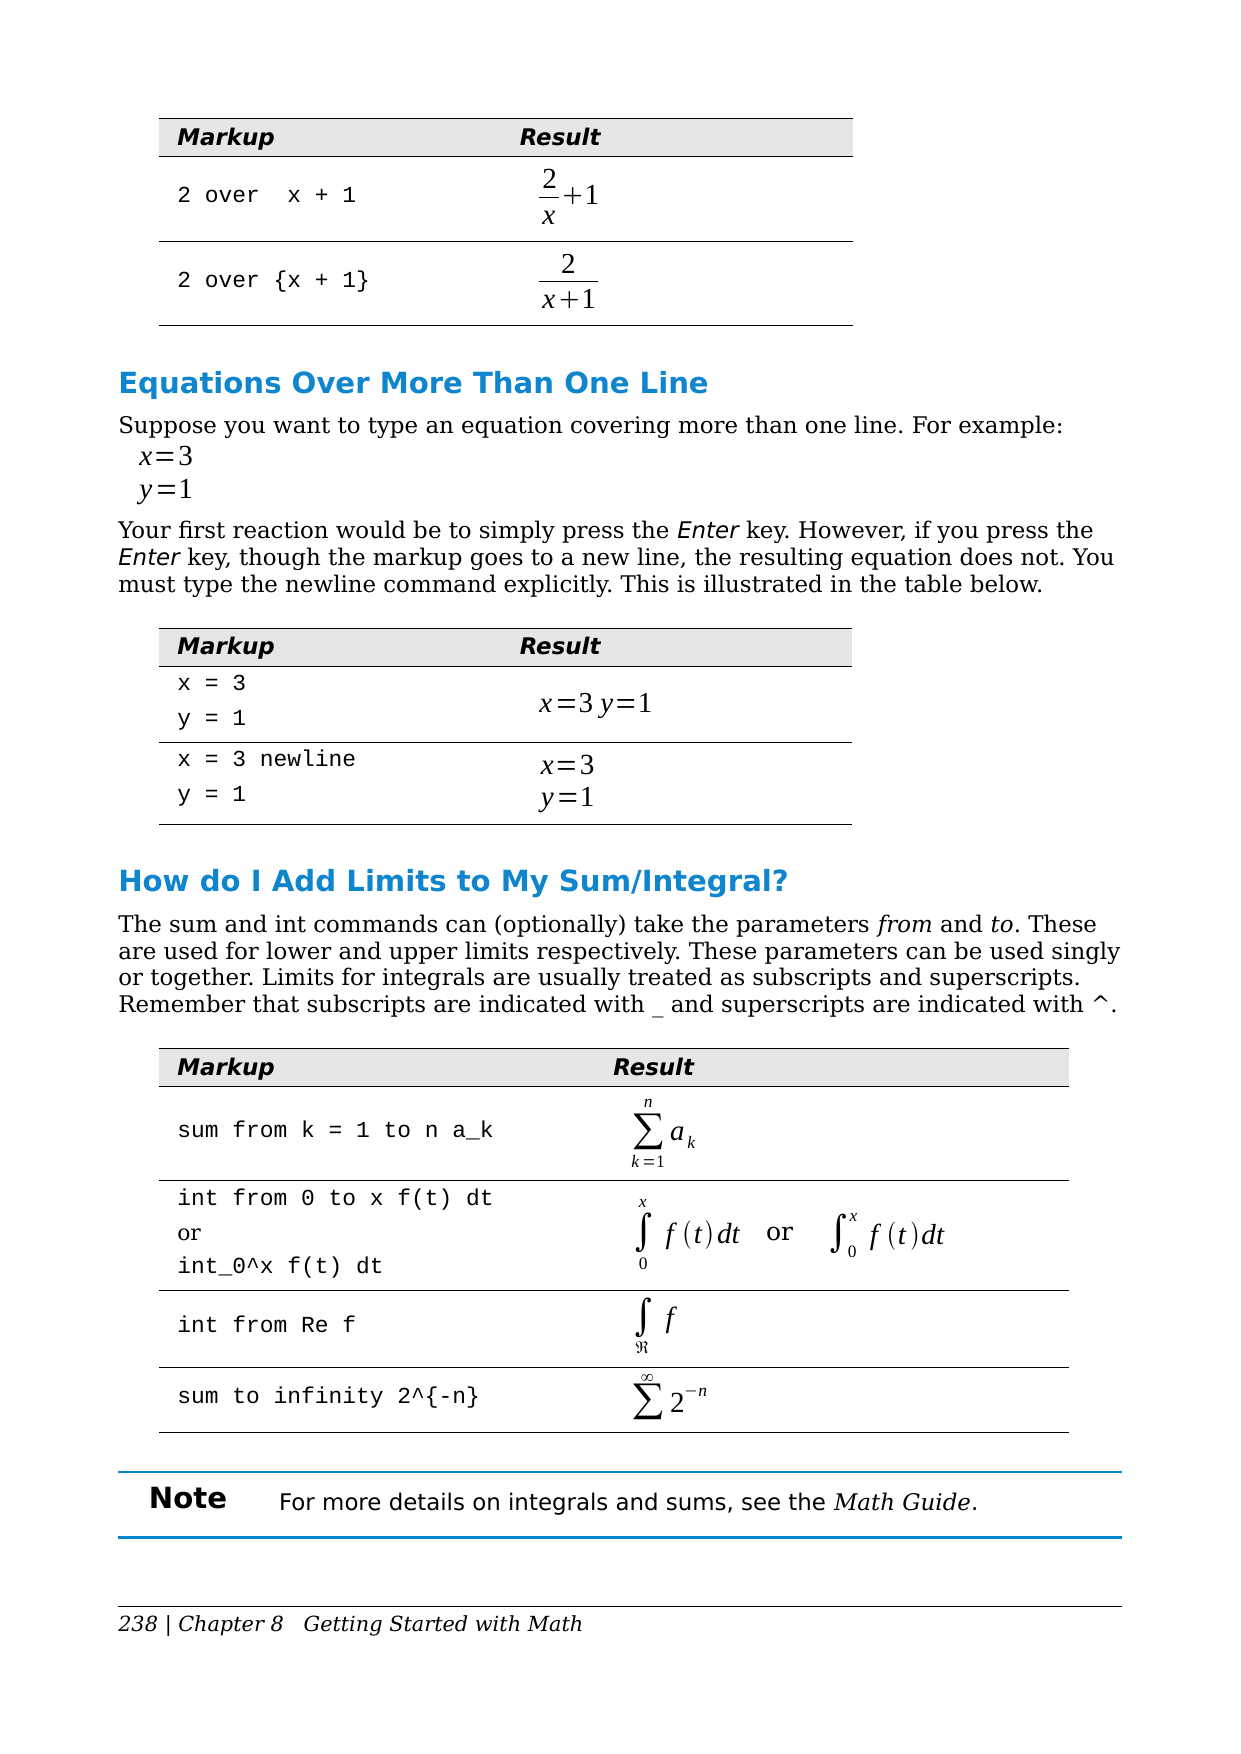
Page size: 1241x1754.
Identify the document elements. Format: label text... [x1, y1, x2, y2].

table_header Result [501, 119, 853, 156]
table_cell int from Re f [159, 1291, 595, 1367]
table_cell [501, 242, 853, 325]
table_cell [595, 1087, 1069, 1180]
text Suppose you want to type an equation covering more than one line. For example: [118, 412, 1122, 505]
table_cell [595, 1368, 1069, 1432]
table_header Markup [159, 1049, 595, 1086]
table_header Note [118, 1473, 257, 1536]
table_cell [501, 667, 852, 742]
table_cell or [595, 1181, 1069, 1290]
table_cell sum from k = 1 to n a_k [159, 1087, 595, 1180]
table_header Result [501, 629, 852, 666]
table_cell 2 over {x + 1} [159, 242, 501, 325]
table_cell [595, 1291, 1069, 1367]
table_cell x = 3 newline y = 1 [159, 743, 501, 823]
table_header Markup [159, 119, 501, 156]
subtitle How do I Add Limits to My Sum/Integral? [118, 865, 1122, 899]
text Your first reaction would be to simply press the Enter key. However, if you press the Enter key, though the markup goes to a new line, the resulting equation does not. You must type the newline command explicitly. This is illustrated in the table below. [118, 517, 1122, 597]
table_cell [501, 157, 853, 241]
table_header For more details on integrals and sums, see the Math Guide. [258, 1473, 1122, 1536]
table_header Result [595, 1049, 1069, 1086]
text The sum and int commands can (optionally) take the parameters from and to. These are used for lower and upper limits respectively. These parameters can be used singly or together. Limits for integrals are usually treated as subscripts and superscripts. Remember that subscripts are indicated with _ and superscripts are indicated with ^. [118, 911, 1122, 1018]
table_cell int from 0 to x f(t) dt or int_0^x f(t) dt [159, 1181, 595, 1290]
table_cell 2 over x + 1 [159, 157, 501, 241]
subtitle Equations Over More Than One Line [118, 366, 1122, 400]
table_cell sum to infinity 2^{-n} [159, 1368, 595, 1432]
table_cell x = 3 y = 1 [159, 667, 501, 742]
table_header Markup [159, 629, 501, 666]
table_cell [501, 743, 852, 823]
